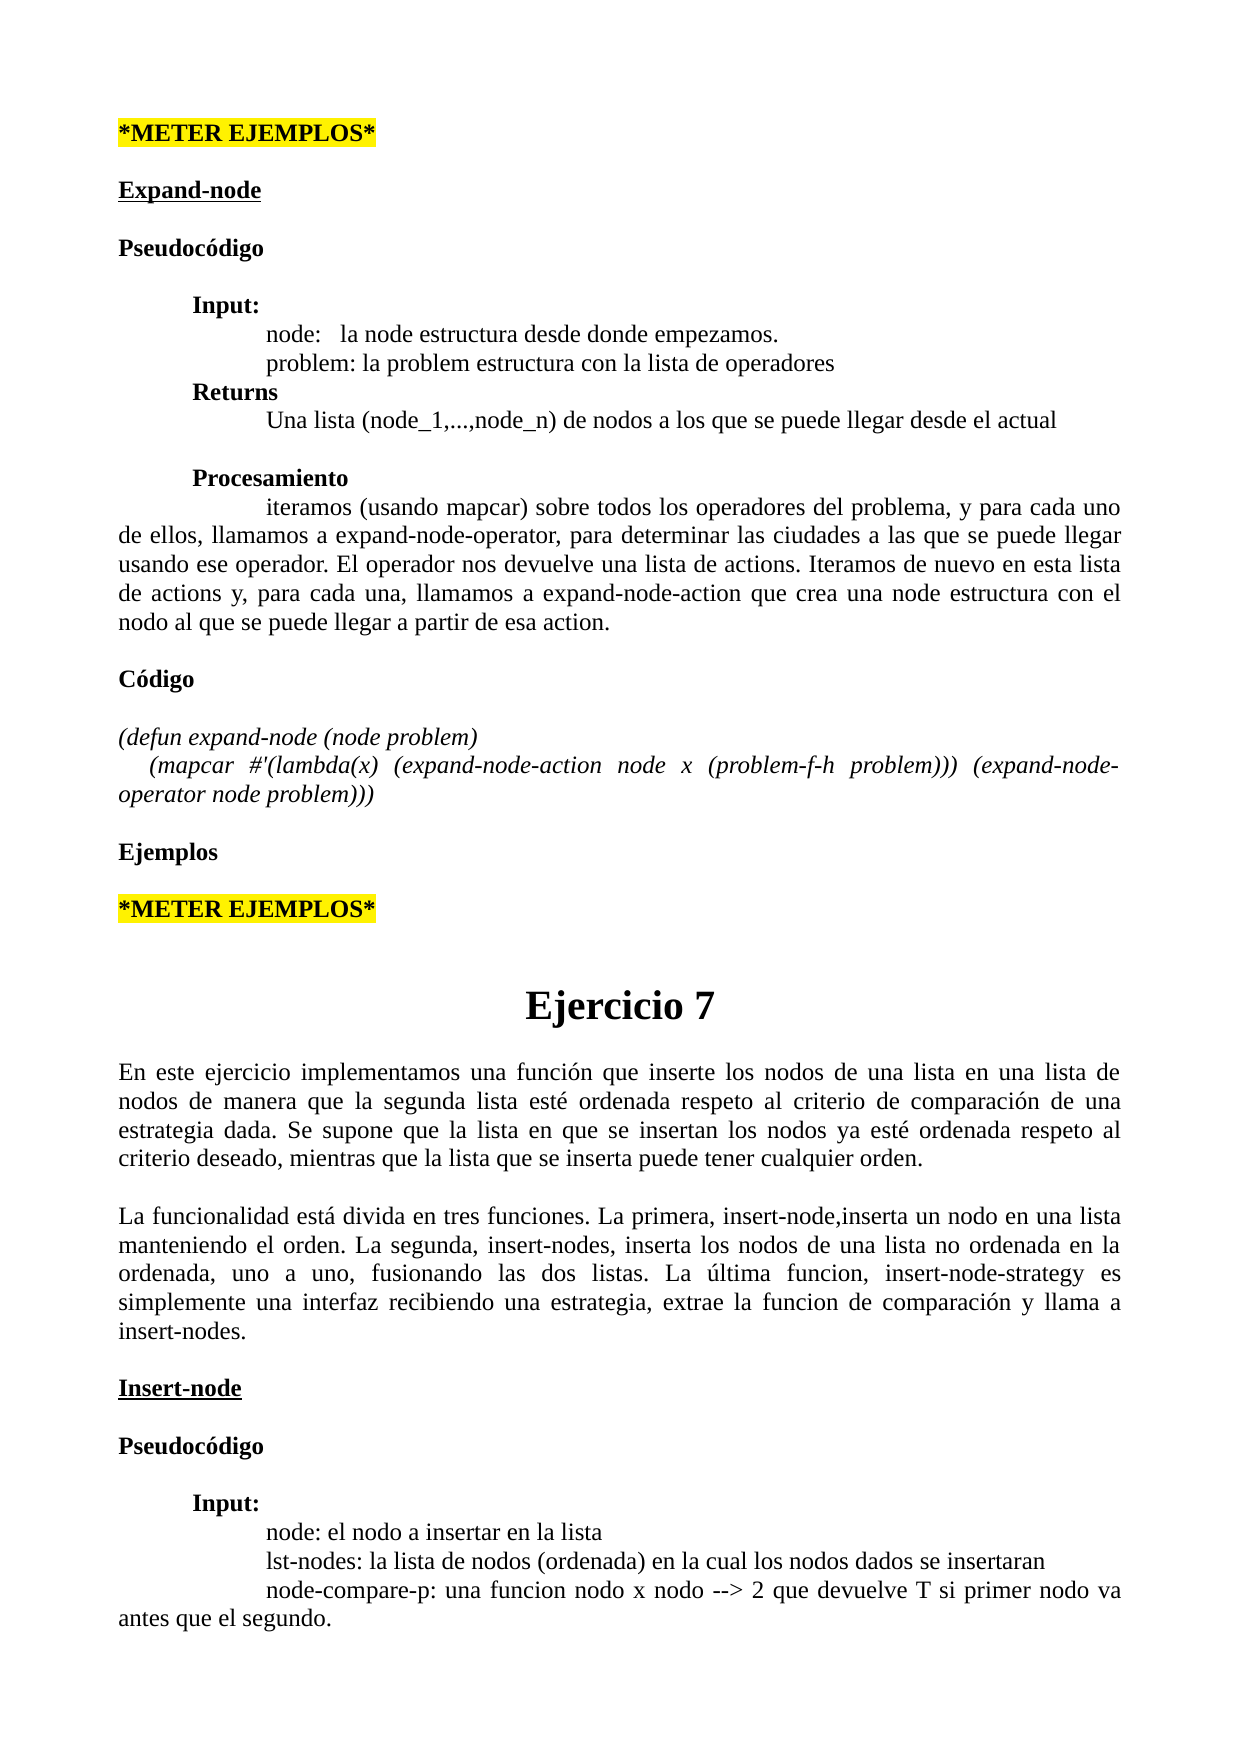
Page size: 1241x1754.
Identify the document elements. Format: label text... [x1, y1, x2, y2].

text Input: [118, 291, 1122, 319]
text problem: la problem estructura con la lista de operadores [118, 348, 1122, 377]
text node: la node estructura desde donde empezamos. [118, 319, 1122, 348]
text node: el nodo a insertar en la lista [118, 1517, 1122, 1546]
text La funcionalidad está divida en tres funciones. La primera, insert-node,inserta un nodo en una lista manteniendo el orden. La segunda, insert-nodes, inserta los nodos de una lista no ordenada en la ordenada, uno a uno, fusionando las dos listas. La última funcion, insert-node-strategy es simplemente una interfaz recibiendo una estrategia, extrae la funcion de comparación y llama a insert-nodes. [118, 1201, 1122, 1345]
text *METER EJEMPLOS* [118, 894, 1122, 923]
text Procesamiento [118, 463, 1122, 492]
text Returns [118, 377, 1122, 406]
text Expand-node [118, 176, 1122, 204]
text Código [118, 664, 1122, 693]
text (defun expand-node (node problem) [118, 722, 1122, 751]
text Ejercicio 7 [118, 981, 1122, 1028]
text Input: [118, 1488, 1122, 1517]
text Pseudocódigo [118, 1431, 1122, 1460]
text Ejemplos [118, 837, 1122, 866]
text Una lista (node_1,...,node_n) de nodos a los que se puede llegar desde el actual [118, 406, 1122, 434]
text *METER EJEMPLOS* [118, 118, 1122, 147]
text (mapcar #'(lambda(x) (expand-node-action node x (problem-f-h problem))) (expand-node-operator node problem))) [118, 751, 1122, 808]
text node-compare-p: una funcion nodo x nodo --> 2 que devuelve T si primer nodo va antes que el segundo. [118, 1575, 1122, 1632]
text Insert-node [118, 1373, 1122, 1402]
text iteramos (usando mapcar) sobre todos los operadores del problema, y para cada uno de ellos, llamamos a expand-node-operator, para determinar las ciudades a las que se puede llegar usando ese operador. El operador nos devuelve una lista de actions. Iteramos de nuevo en esta lista de actions y, para cada una, llamamos a expand-node-action que crea una node estructura con el nodo al que se puede llegar a partir de esa action. [118, 492, 1122, 636]
text Pseudocódigo [118, 233, 1122, 262]
text lst-nodes: la lista de nodos (ordenada) en la cual los nodos dados se insertaran [118, 1546, 1122, 1575]
text En este ejercicio implementamos una función que inserte los nodos de una lista en una lista de nodos de manera que la segunda lista esté ordenada respeto al criterio de comparación de una estrategia dada. Se supone que la lista en que se insertan los nodos ya esté ordenada respeto al criterio deseado, mientras que la lista que se inserta puede tener cualquier orden. [118, 1057, 1122, 1172]
